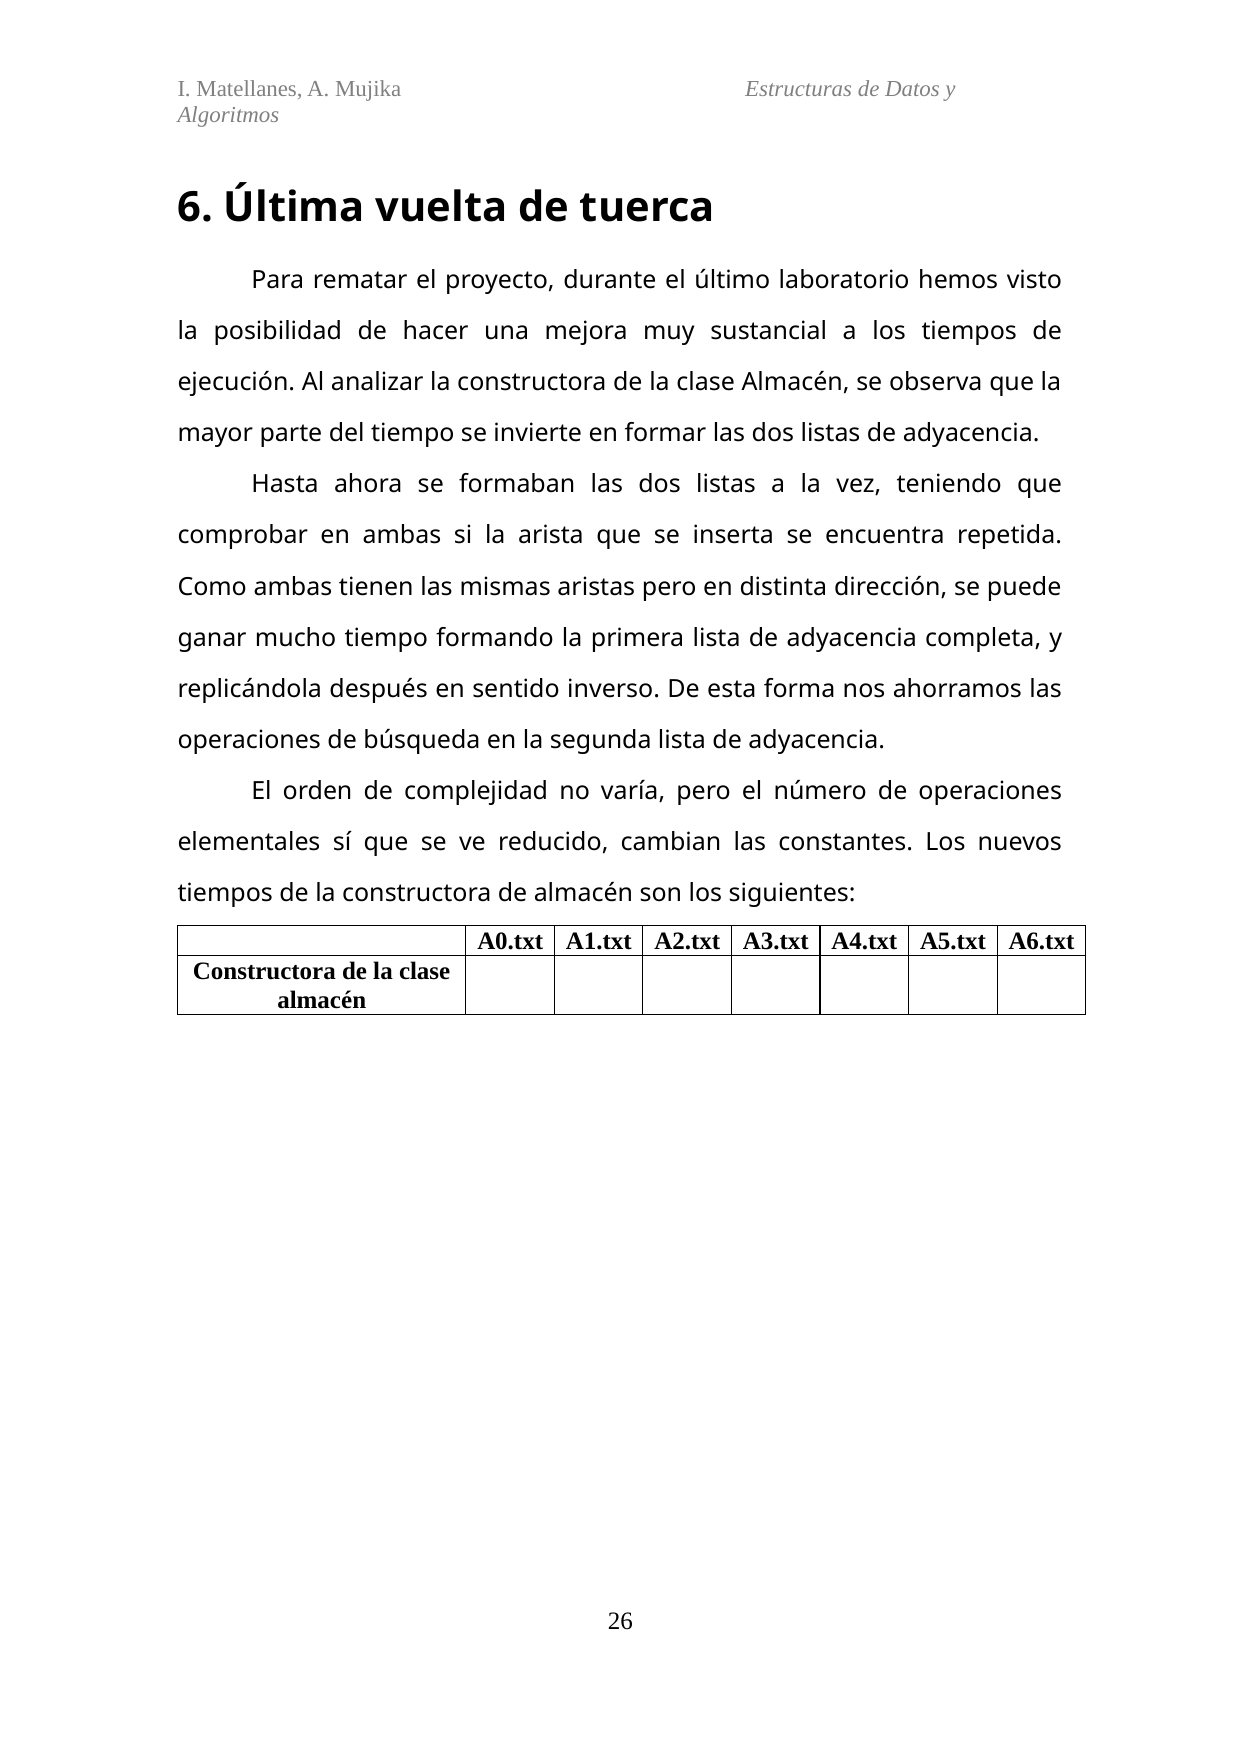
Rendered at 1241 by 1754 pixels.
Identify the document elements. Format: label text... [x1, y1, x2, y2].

table_cell [466, 956, 554, 1014]
table_header A6.txt [998, 926, 1085, 955]
table_cell [821, 956, 908, 1014]
table_cell [555, 956, 642, 1014]
table_header A1.txt [555, 926, 642, 955]
table_header [178, 926, 465, 955]
text Para rematar el proyecto, durante el último laboratorio hemos visto la posibilidad de hacer una mejora muy sustancial a los tiempos de ejecución. Al analizar la constructora de la clase Almacén, se observa que la mayor parte del tiempo se invierte en formar las dos listas de adyacencia. [177, 262, 1063, 449]
table_header A5.txt [909, 926, 997, 955]
text El orden de complejidad no varía, pero el número de operaciones elementales sí que se ve reducido, cambian las constantes. Los nuevos tiempos de la constructora de almacén son los siguientes: [177, 772, 1063, 908]
table_cell [643, 956, 731, 1014]
table_cell [732, 956, 819, 1014]
text 6. Última vuelta de tuerca [177, 176, 1063, 233]
table_header A3.txt [732, 926, 819, 955]
table_cell [909, 956, 997, 1014]
table_header A4.txt [821, 926, 908, 955]
table_header A0.txt [466, 926, 554, 955]
table_cell Constructora de la clase almacén [178, 956, 465, 1014]
text Hasta ahora se formaban las dos listas a la vez, teniendo que comprobar en ambas si la arista que se inserta se encuentra repetida. Como ambas tienen las mismas aristas pero en distinta dirección, se puede ganar mucho tiempo formando la primera lista de adyacencia completa, y replicándola después en sentido inverso. De esta forma nos ahorramos las operaciones de búsqueda en la segunda lista de adyacencia. [177, 466, 1063, 755]
table_header A2.txt [643, 926, 731, 955]
table_cell [998, 956, 1085, 1014]
